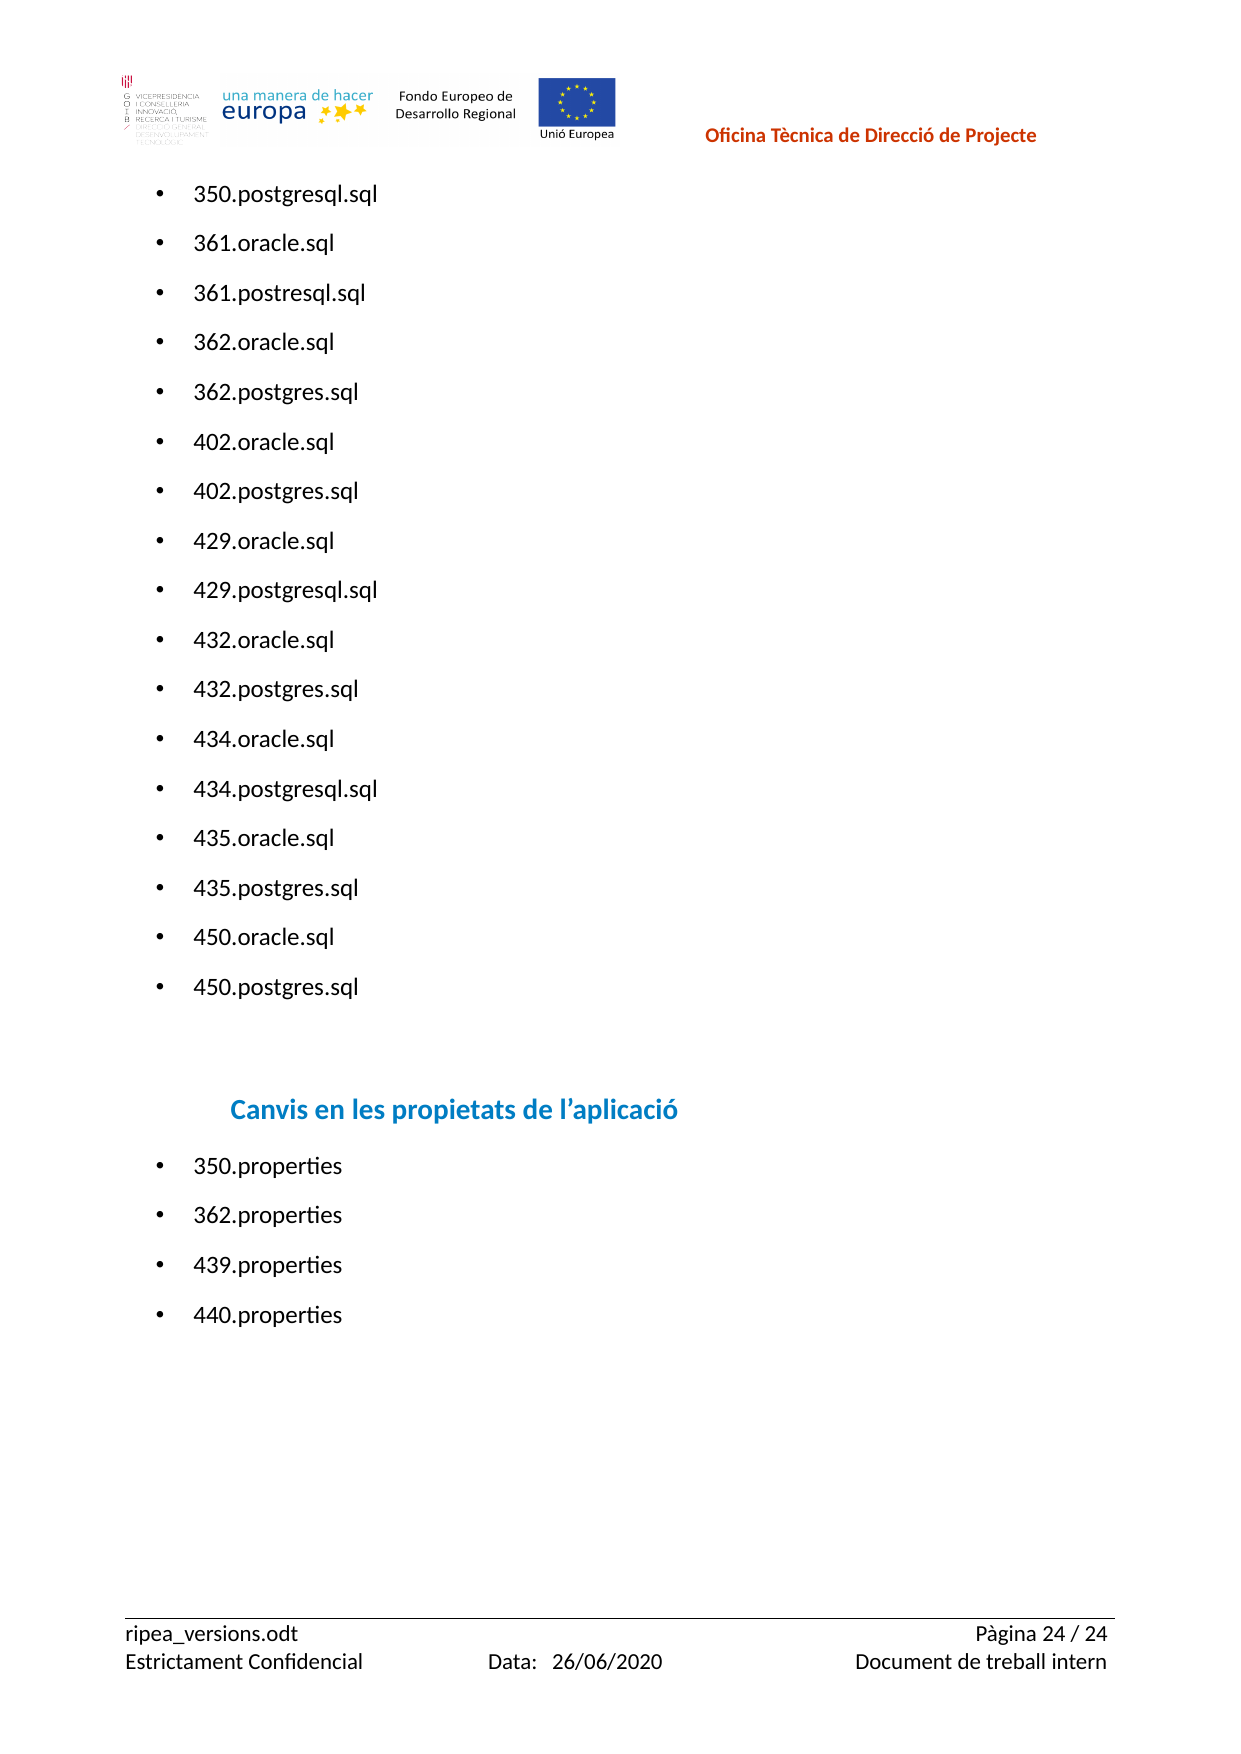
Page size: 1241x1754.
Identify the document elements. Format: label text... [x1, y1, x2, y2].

list 432.postgres.sql [156, 673, 1122, 704]
list 435.postgres.sql [156, 872, 1122, 902]
subtitle Canvis en les propietats de l’aplicació [153, 1091, 1122, 1126]
list 429.postgresql.sql [156, 574, 1122, 605]
picture [118, 73, 213, 147]
list 429.oracle.sql [156, 525, 1122, 555]
list 434.oracle.sql [156, 723, 1122, 754]
list 435.oracle.sql [156, 822, 1122, 853]
list 350.postgresql.sql [156, 178, 1122, 208]
list 450.postgres.sql [156, 971, 1122, 1002]
list 361.postresql.sql [156, 277, 1122, 307]
list 439.properties [156, 1249, 1122, 1280]
list 450.oracle.sql [156, 921, 1122, 952]
list 362.postgres.sql [156, 376, 1122, 407]
list 361.oracle.sql [156, 227, 1122, 258]
list 362.oracle.sql [156, 326, 1122, 357]
list 402.oracle.sql [156, 426, 1122, 456]
list 362.properties [156, 1200, 1122, 1230]
list 440.properties [156, 1299, 1122, 1329]
list 432.oracle.sql [156, 624, 1122, 654]
list 350.properties [156, 1150, 1122, 1181]
list 434.postgresql.sql [156, 773, 1122, 803]
list 402.postgres.sql [156, 475, 1122, 506]
picture [219, 73, 621, 147]
